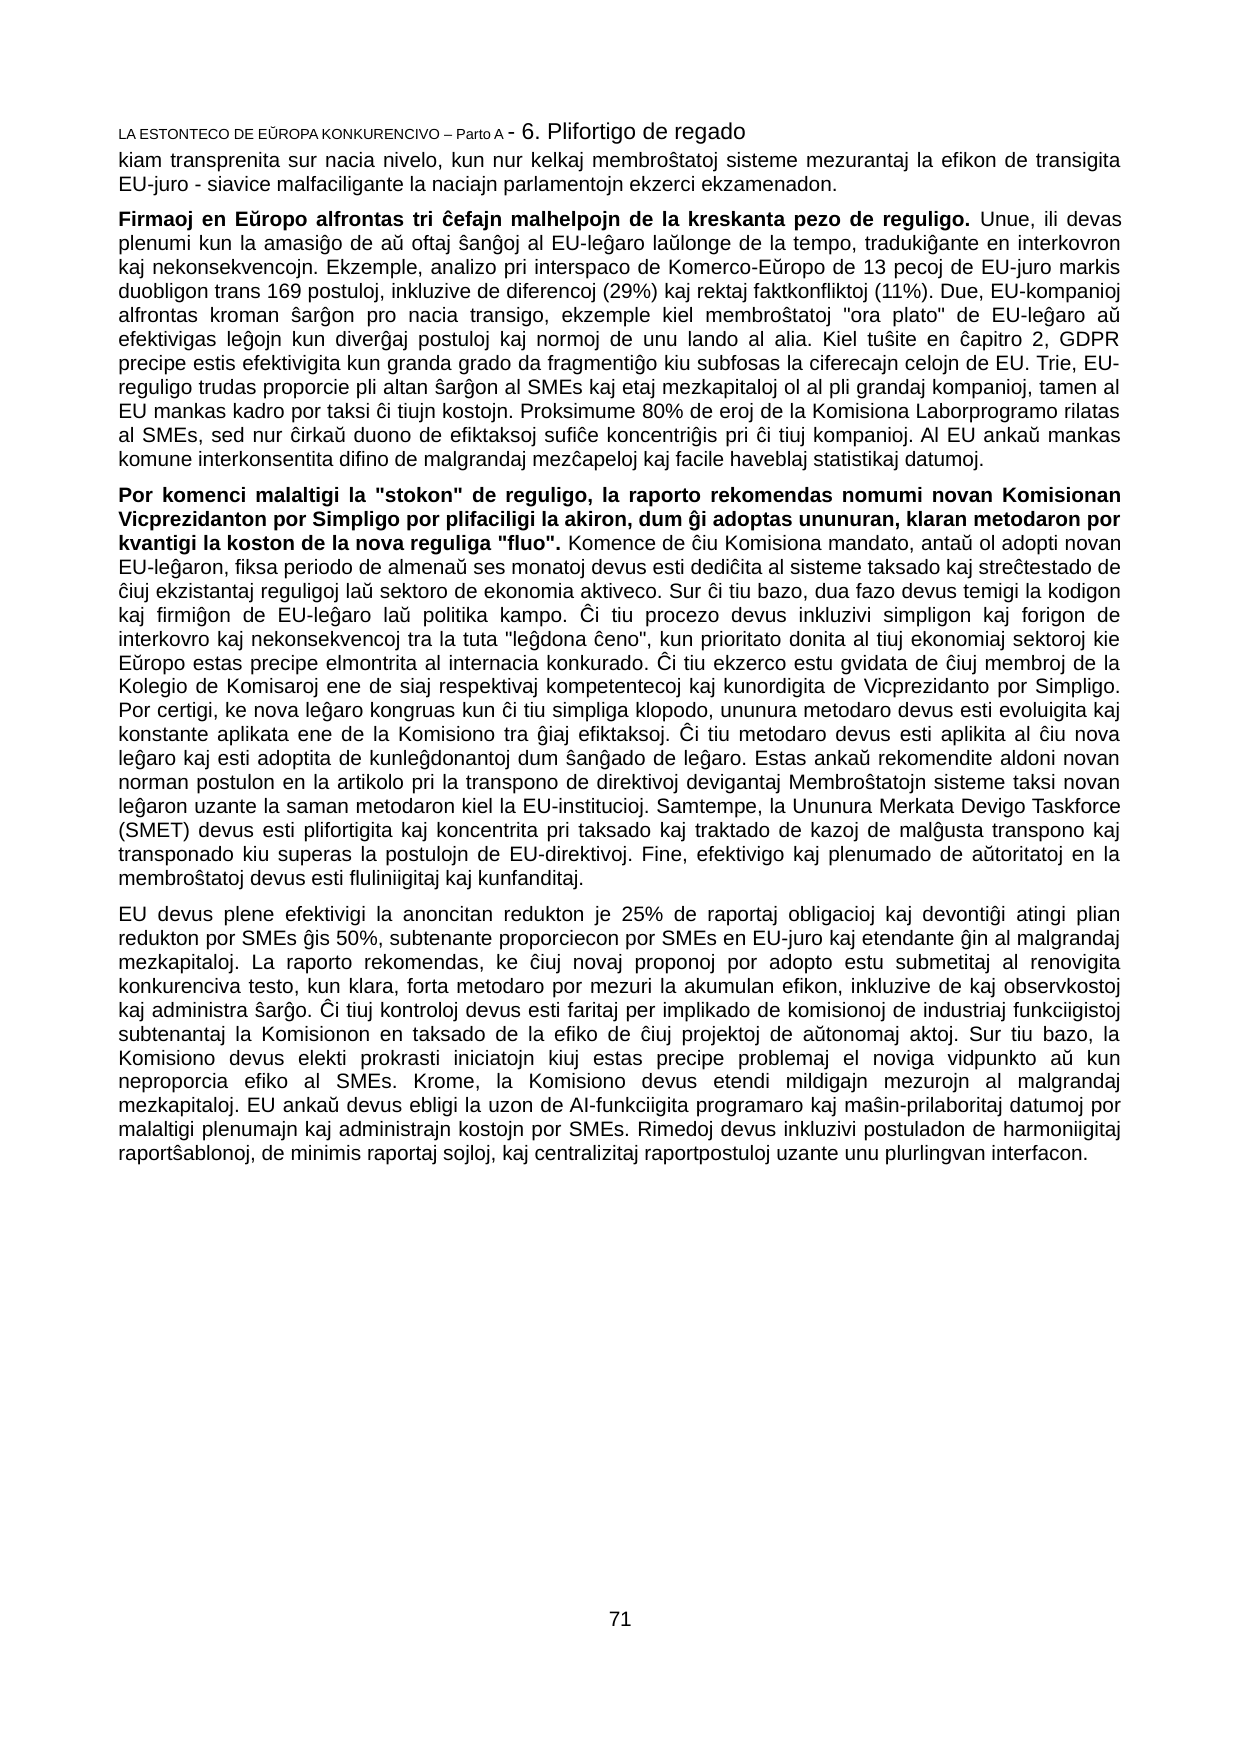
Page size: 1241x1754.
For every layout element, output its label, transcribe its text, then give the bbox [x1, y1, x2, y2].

text Firmaoj en Eŭropo alfrontas tri ĉefajn malhelpojn de la kreskanta pezo de reguligo. Unue, ili devas plenumi kun la amasiĝo de aŭ oftaj ŝanĝoj al EU-leĝaro laŭlonge de la tempo, tradukiĝante en interkovron kaj nekonsekvencojn. Ekzemple, analizo pri interspaco de Komerco-Eŭropo de 13 pecoj de EU-juro markis duobligon trans 169 postuloj, inkluzive de diferencoj (29%) kaj rektaj faktkonfliktoj (11%). Due, EU-kompanioj alfrontas kroman ŝarĝon pro nacia transigo, ekzemple kiel membroŝtatoj "ora plato" de EU-leĝaro aŭ efektivigas leĝojn kun diverĝaj postuloj kaj normoj de unu lando al alia. Kiel tuŝite en ĉapitro 2, GDPR precipe estis efektivigita kun granda grado da fragmentiĝo kiu subfosas la ciferecajn celojn de EU. Trie, EU-reguligo trudas proporcie pli altan ŝarĝon al SMEs kaj etaj mezkapitaloj ol al pli grandaj kompanioj, tamen al EU mankas kadro por taksi ĉi tiujn kostojn. Proksimume 80% de eroj de la Komisiona Laborprogramo rilatas al SMEs, sed nur ĉirkaŭ duono de efiktaksoj sufiĉe koncentriĝis pri ĉi tiuj kompanioj. Al EU ankaŭ mankas komune interkonsentita difino de malgrandaj mezĉapeloj kaj facile haveblaj statistikaj datumoj. [118, 207, 1122, 471]
text Por komenci malaltigi la "stokon" de reguligo, la raporto rekomendas nomumi novan Komisionan Vicprezidanton por Simpligo por plifaciligi la akiron, dum ĝi adoptas ununuran, klaran metodaron por kvantigi la koston de la nova reguliga "fluo". Komence de ĉiu Komisiona mandato, antaŭ ol adopti novan EU-leĝaron, fiksa periodo de almenaŭ ses monatoj devus esti dediĉita al sisteme taksado kaj streĉtestado de ĉiuj ekzistantaj reguligoj laŭ sektoro de ekonomia aktiveco. Sur ĉi tiu bazo, dua fazo devus temigi la kodigon kaj firmiĝon de EU-leĝaro laŭ politika kampo. Ĉi tiu procezo devus inkluzivi simpligon kaj forigon de interkovro kaj nekonsekvencoj tra la tuta "leĝdona ĉeno", kun prioritato donita al tiuj ekonomiaj sektoroj kie Eŭropo estas precipe elmontrita al internacia konkurado. Ĉi tiu ekzerco estu gvidata de ĉiuj membroj de la Kolegio de Komisaroj ene de siaj respektivaj kompetentecoj kaj kunordigita de Vicprezidanto por Simpligo. Por certigi, ke nova leĝaro kongruas kun ĉi tiu simpliga klopodo, ununura metodaro devus esti evoluigita kaj konstante aplikata ene de la Komisiono tra ĝiaj efiktaksoj. Ĉi tiu metodaro devus esti aplikita al ĉiu nova leĝaro kaj esti adoptita de kunleĝdonantoj dum ŝanĝado de leĝaro. Estas ankaŭ rekomendite aldoni novan norman postulon en la artikolo pri la transpono de direktivoj devigantaj Membroŝtatojn sisteme taksi novan leĝaron uzante la saman metodaron kiel la EU-institucioj. Samtempe, la Ununura Merkata Devigo Taskforce (SMET) devus esti plifortigita kaj koncentrita pri taksado kaj traktado de kazoj de malĝusta transpono kaj transponado kiu superas la postulojn de EU-direktivoj. Fine, efektivigo kaj plenumado de aŭtoritatoj en la membroŝtatoj devus esti fluliniigitaj kaj kunfanditaj. [118, 483, 1122, 890]
text kiam transprenita sur nacia nivelo, kun nur kelkaj membroŝtatoj sisteme mezurantaj la efikon de transigita EU-juro - siavice malfaciligante la naciajn parlamentojn ekzerci ekzamenadon. [118, 148, 1122, 196]
text EU devus plene efektivigi la anoncitan redukton je 25% de raportaj obligacioj kaj devontiĝi atingi plian redukton por SMEs ĝis 50%, subtenante proporciecon por SMEs en EU-juro kaj etendante ĝin al malgrandaj mezkapitaloj. La raporto rekomendas, ke ĉiuj novaj proponoj por adopto estu submetitaj al renovigita konkurenciva testo, kun klara, forta metodaro por mezuri la akumulan efikon, inkluzive de kaj observkostoj kaj administra ŝarĝo. Ĉi tiuj kontroloj devus esti faritaj per implikado de komisionoj de industriaj funkciigistoj subtenantaj la Komisionon en taksado de la efiko de ĉiuj projektoj de aŭtonomaj aktoj. Sur tiu bazo, la Komisiono devus elekti prokrasti iniciatojn kiuj estas precipe problemaj el noviga vidpunkto aŭ kun neproporcia efiko al SMEs. Krome, la Komisiono devus etendi mildigajn mezurojn al malgrandaj mezkapitaloj. EU ankaŭ devus ebligi la uzon de AI-funkciigita programaro kaj maŝin-prilaboritaj datumoj por malaltigi plenumajn kaj administrajn kostojn por SMEs. Rimedoj devus inkluzivi postuladon de harmoniigitaj raportŝablonoj, de minimis raportaj sojloj, kaj centralizitaj raportpostuloj uzante unu plurlingvan interfacon. [118, 902, 1122, 1165]
